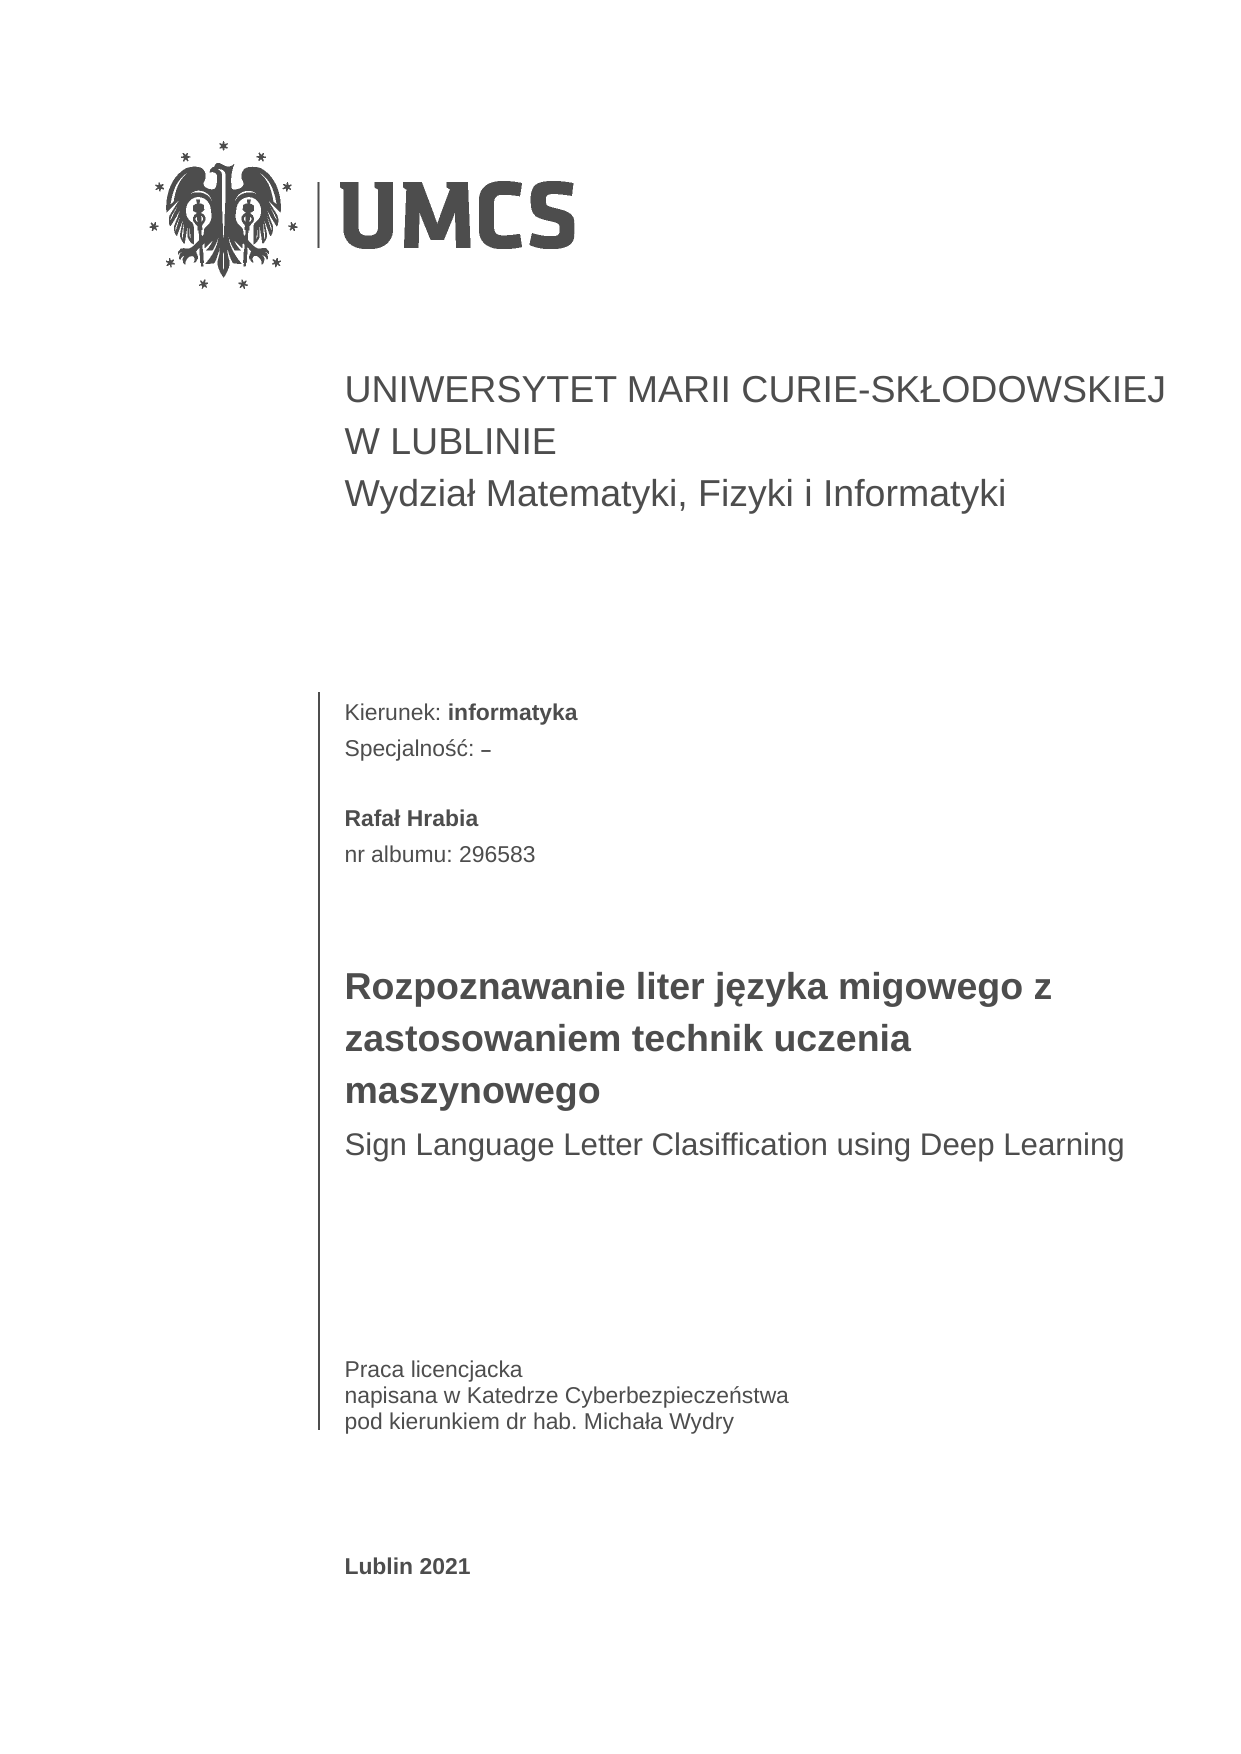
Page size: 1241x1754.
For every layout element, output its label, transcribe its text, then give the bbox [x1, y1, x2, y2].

text nr albumu: 296583 [344, 834, 1165, 869]
text napisana w Katedrze Cyberbezpieczeństwa [344, 1382, 1165, 1408]
text Rozpoznawanie liter języka migowego z zastosowaniem technik uczenia maszynowego [344, 957, 1165, 1114]
text Sign Language Letter Clasiffication using Deep Learning [344, 1114, 1165, 1166]
text pod kierunkiem dr hab. Michała Wydry [344, 1408, 1165, 1434]
text Rafał Hrabia [344, 798, 1165, 834]
text Kierunek: informatyka [344, 692, 1165, 728]
text Specjalność: – [344, 728, 1165, 763]
text Lublin 2021 [344, 1553, 1165, 1579]
text Wydział Matematyki, Fizyki i Informatyki [344, 464, 1169, 517]
text UNIWERSYTET MARII CURIE-SKŁODOWSKIEJ W LUBLINIE [344, 360, 1169, 464]
text Praca licencjacka [344, 1356, 1165, 1382]
